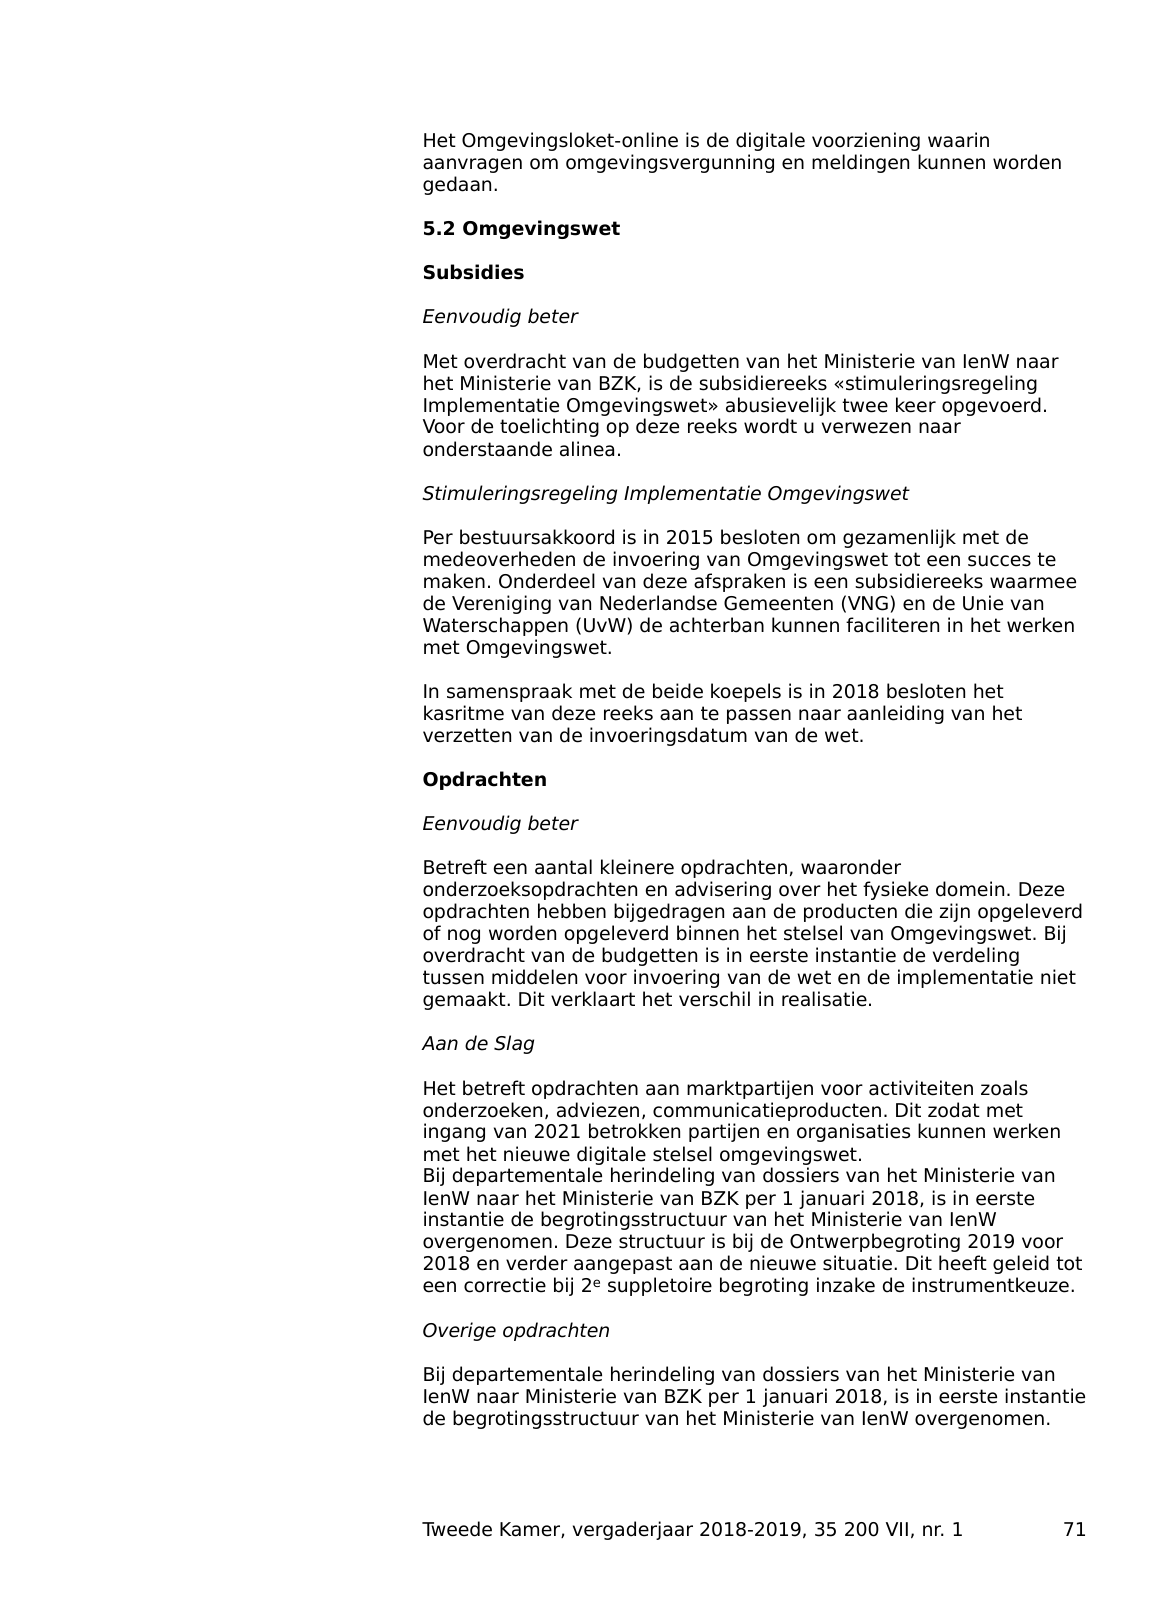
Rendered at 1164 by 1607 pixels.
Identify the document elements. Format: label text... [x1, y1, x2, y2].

text In samenspraak met de beide koepels is in 2018 besloten het kasritme van deze reeks aan te passen naar aanleiding van het verzetten van de invoeringsdatum van de wet. [422, 681, 1087, 747]
subtitle 5.2 Omgevingswet [422, 218, 1087, 240]
text Het Omgevingsloket-online is de digitale voorziening waarin aanvragen om omgevingsvergunning en meldingen kunnen worden gedaan. [422, 130, 1087, 196]
subtitle Overige opdrachten [422, 1319, 1087, 1341]
text Met overdracht van de budgetten van het Ministerie van IenW naar het Ministerie van BZK, is de subsidiereeks «stimuleringsregeling Implementatie Omgevingswet» abusievelijk twee keer opgevoerd. Voor de toelichting op deze reeks wordt u verwezen naar onderstaande alinea. [422, 351, 1087, 460]
subtitle Subsidies [422, 262, 1087, 284]
subtitle Opdrachten [422, 769, 1087, 791]
subtitle Aan de Slag [422, 1033, 1087, 1055]
subtitle Eenvoudig beter [422, 306, 1087, 328]
text Per bestuursakkoord is in 2015 besloten om gezamenlijk met de medeoverheden de invoering van Omgevingswet tot een succes te maken. Onderdeel van deze afspraken is een subsidiereeks waarmee de Vereniging van Nederlandse Gemeenten (VNG) en de Unie van Waterschappen (UvW) de achterban kunnen faciliteren in het werken met Omgevingswet. [422, 527, 1087, 659]
subtitle Stimuleringsregeling Implementatie Omgevingswet [422, 483, 1087, 504]
text Betreft een aantal kleinere opdrachten, waaronder onderzoeksopdrachten en advisering over het fysieke domein. Deze opdrachten hebben bijgedragen aan de producten die zijn opgeleverd of nog worden opgeleverd binnen het stelsel van Omgevingswet. Bij overdracht van de budgetten is in eerste instantie de verdeling tussen middelen voor invoering van de wet en de implementatie niet gemaakt. Dit verklaart het verschil in realisatie. [422, 857, 1087, 1011]
text Bij departementale herindeling van dossiers van het Ministerie van IenW naar Ministerie van BZK per 1 januari 2018, is in eerste instantie de begrotingsstructuur van het Ministerie van IenW overgenomen. [422, 1364, 1087, 1429]
text Het betreft opdrachten aan marktpartijen voor activiteiten zoals onderzoeken, adviezen, communicatieproducten. Dit zodat met ingang van 2021 betrokken partijen en organisaties kunnen werken met het nieuwe digitale stelsel omgevingswet. [422, 1077, 1087, 1165]
subtitle Eenvoudig beter [422, 813, 1087, 835]
text Bij departementale herindeling van dossiers van het Ministerie van IenW naar het Ministerie van BZK per 1 januari 2018, is in eerste instantie de begrotingsstructuur van het Ministerie van IenW overgenomen. Deze structuur is bij de Ontwerpbegroting 2019 voor 2018 en verder aangepast aan de nieuwe situatie. Dit heeft geleid tot een correctie bij 2e suppletoire begroting inzake de instrumentkeuze. [422, 1165, 1087, 1297]
